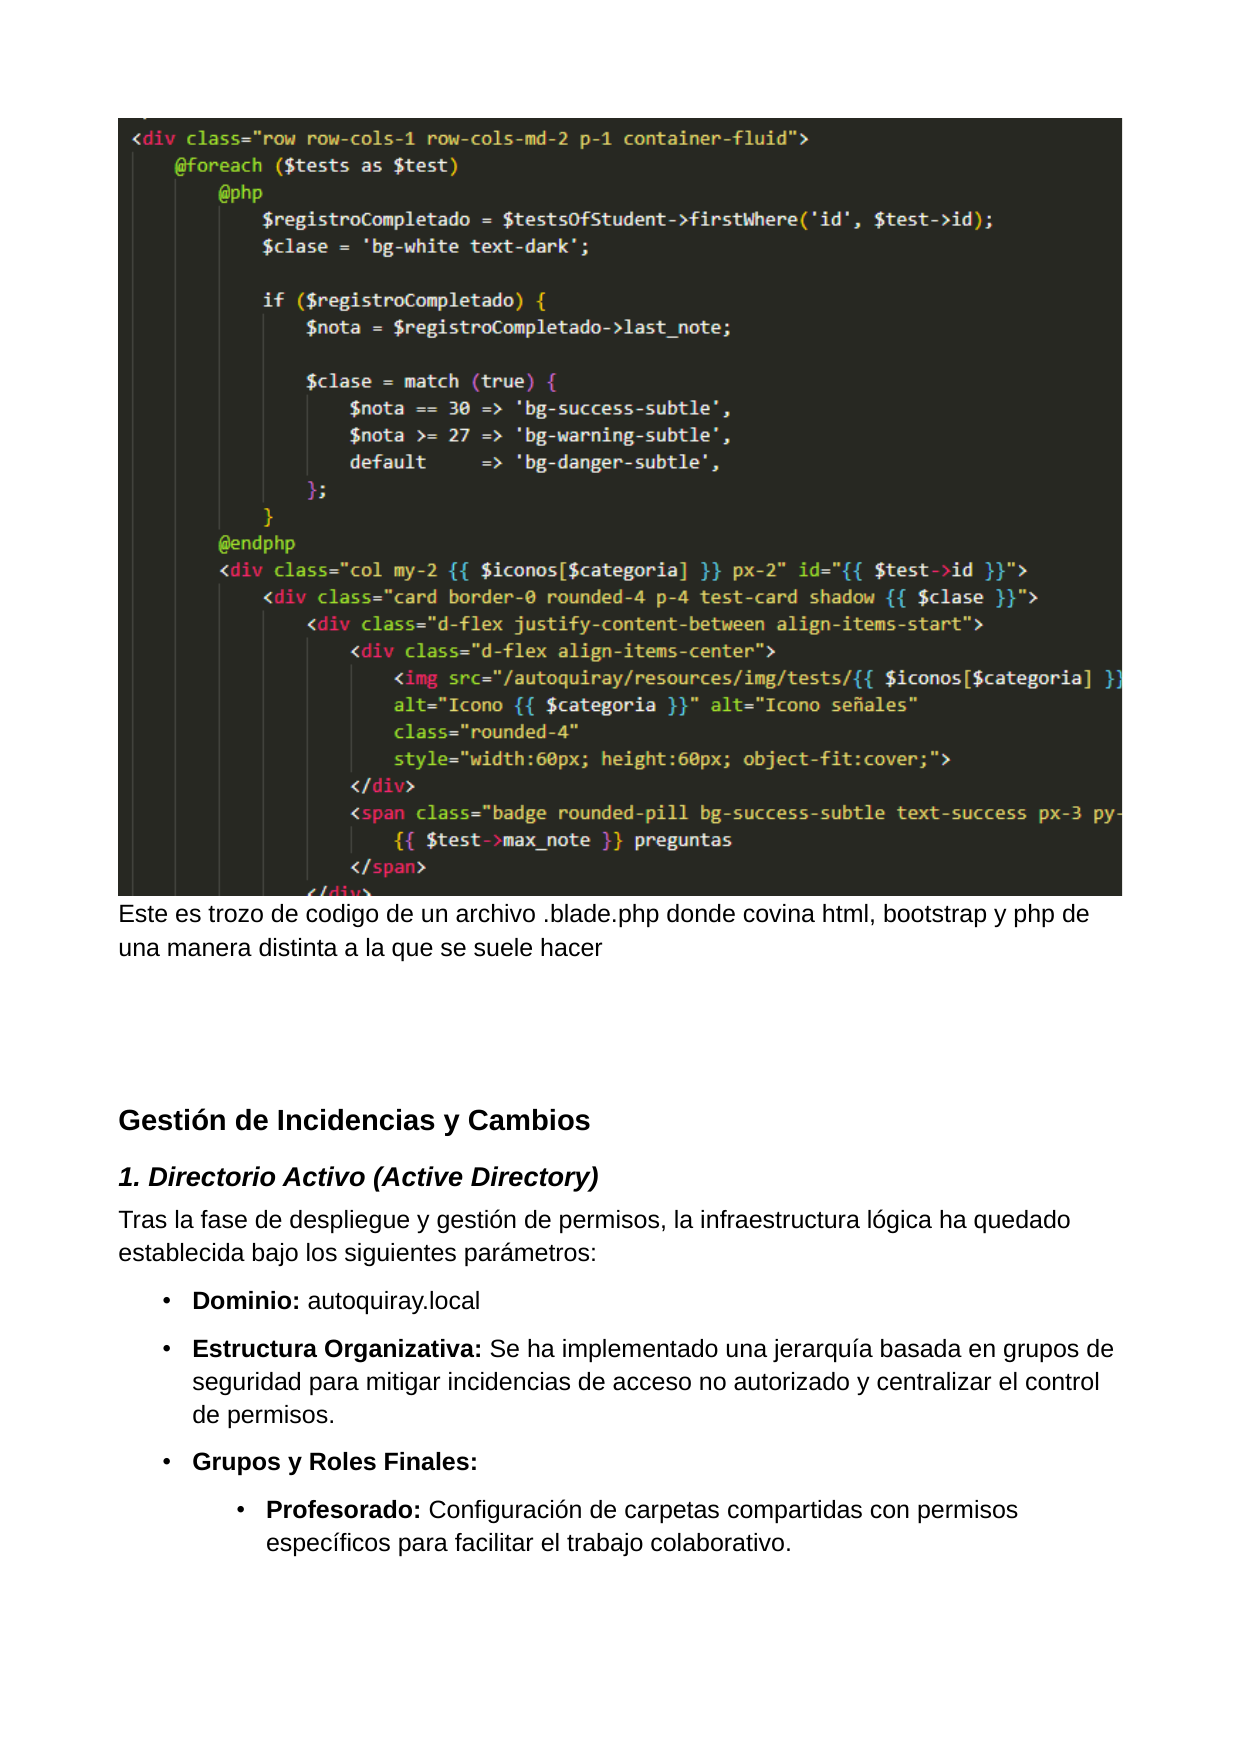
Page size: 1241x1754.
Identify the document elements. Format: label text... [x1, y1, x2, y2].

list Dominio: autoquiray.local [162, 1286, 1122, 1315]
list Profesorado: Configuración de carpetas compartidas con permisos específicos para facilitar el trabajo colaborativo. [236, 1495, 1122, 1557]
list Estructura Organizativa: Se ha implementado una jerarquía basada en grupos de seguridad para mitigar incidencias de acceso no autorizado y centralizar el control de permisos. [162, 1333, 1122, 1428]
list Grupos y Roles Finales: [162, 1447, 1122, 1476]
subtitle 1. Directorio Activo (Active Directory) [118, 1161, 1122, 1193]
subtitle Gestión de Incidencias y Cambios [118, 1103, 1122, 1136]
text Este es trozo de codigo de un archivo .blade.php donde covina html, bootstrap y php de una manera distinta a la que se suele hacer [118, 896, 1122, 961]
text Tras la fase de despliegue y gestión de permisos, la infraestructura lógica ha quedado establecida bajo los siguientes parámetros: [118, 1205, 1122, 1267]
picture [118, 118, 1123, 896]
